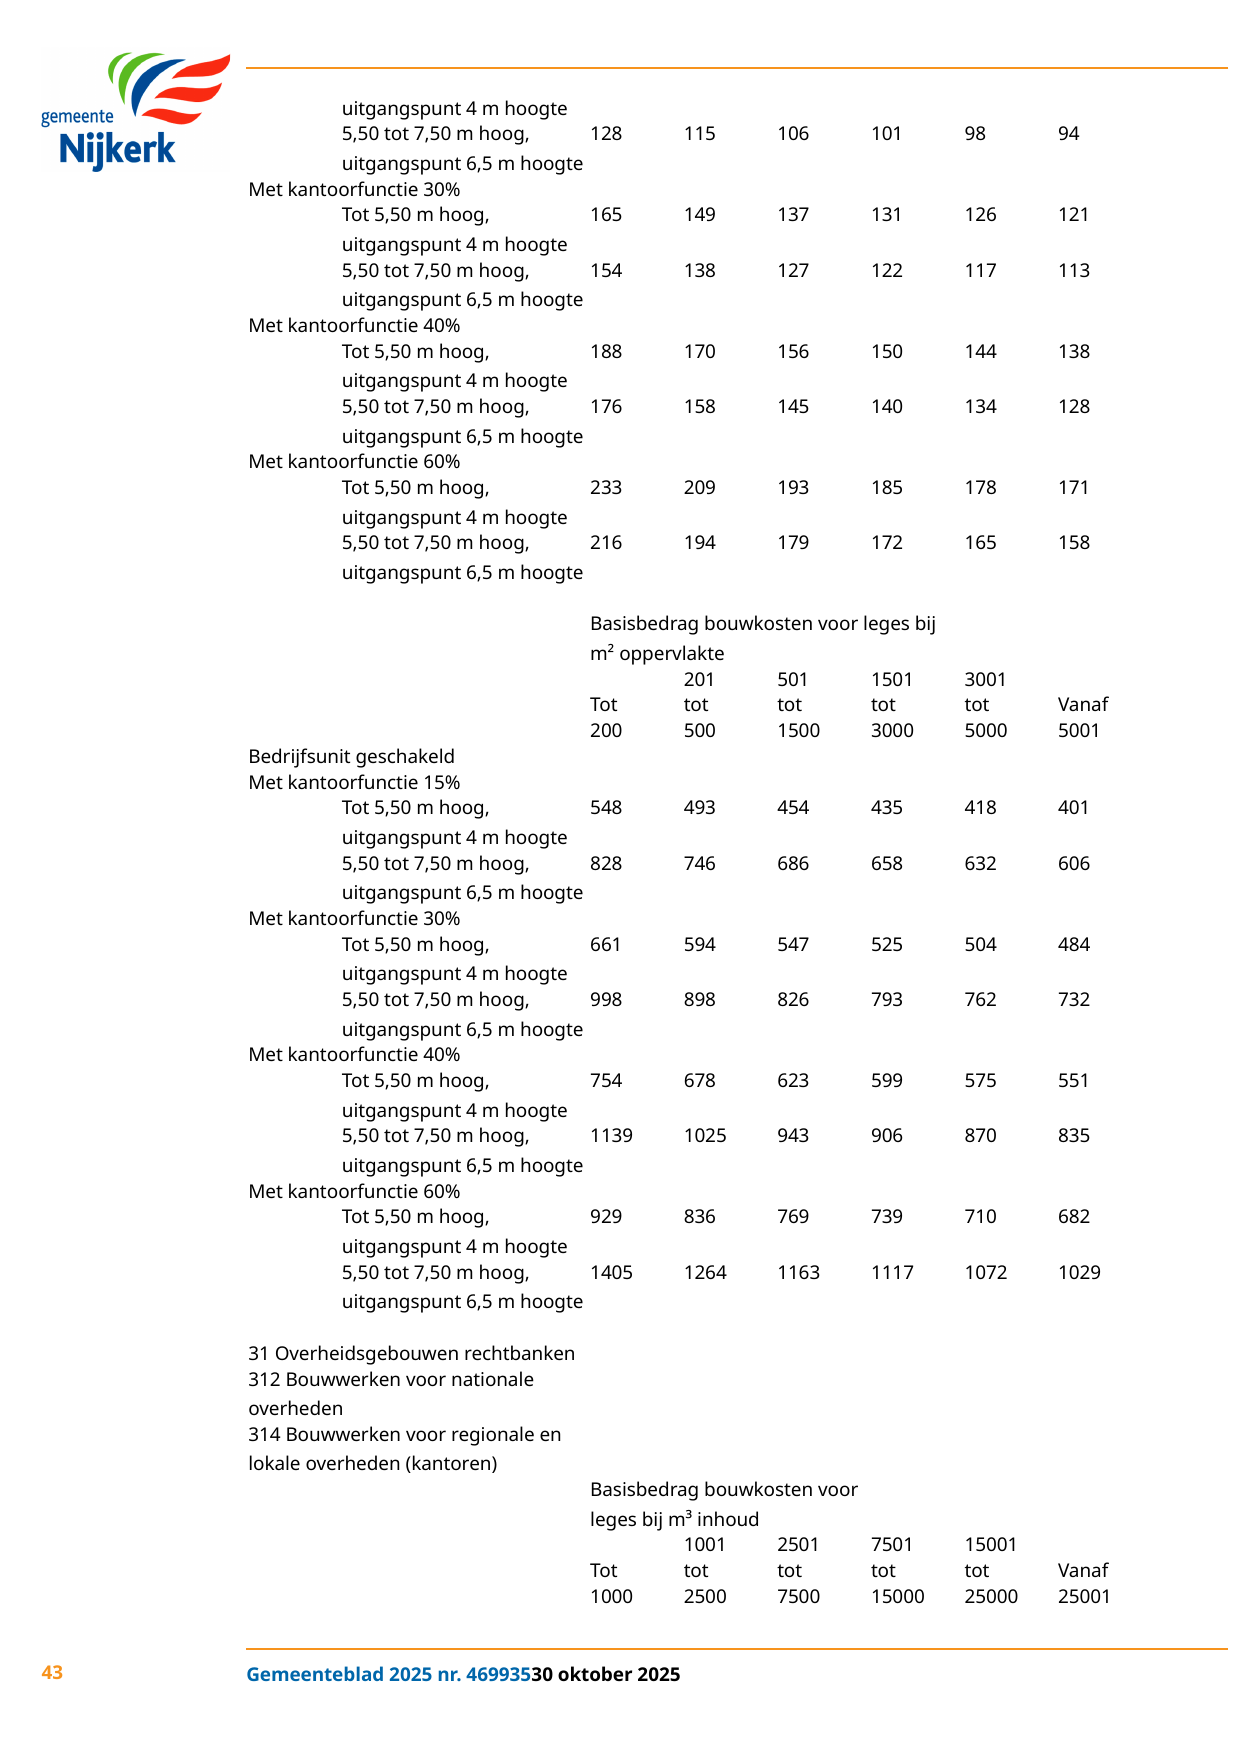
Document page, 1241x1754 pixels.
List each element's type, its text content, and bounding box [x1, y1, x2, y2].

table_cell [684, 769, 777, 794]
table_cell 658 [871, 850, 964, 905]
table_cell [684, 743, 777, 769]
table_cell [248, 338, 342, 393]
table_cell 1072 [964, 1259, 1058, 1314]
table_cell 233 [590, 474, 683, 529]
table_cell 678 [684, 1067, 777, 1123]
table_cell [871, 312, 964, 338]
table_cell [248, 393, 342, 448]
table_cell 575 [964, 1067, 1058, 1123]
table_cell 176 [590, 393, 683, 448]
table_cell 312 Bouwwerken voor nationale overheden [248, 1366, 590, 1421]
table_cell [342, 666, 590, 692]
table_cell [248, 795, 342, 850]
table_cell 1163 [777, 1259, 871, 1314]
table_cell [684, 95, 777, 121]
table_cell Vanaf [1058, 692, 1152, 717]
table_cell [684, 1314, 777, 1340]
table_cell [684, 1366, 777, 1421]
table_cell 150 [871, 338, 964, 393]
table_cell tot [777, 1558, 871, 1583]
table_cell [777, 1178, 871, 1204]
table_cell [1058, 1421, 1152, 1476]
table_cell [248, 666, 342, 692]
table_cell 1501 [871, 666, 964, 692]
table_cell tot [684, 692, 777, 717]
table_cell [1058, 666, 1152, 692]
table_cell [1058, 1532, 1152, 1557]
table_cell 686 [777, 850, 871, 905]
table_cell [248, 121, 342, 176]
table_cell [871, 769, 964, 794]
table_cell [871, 1178, 964, 1204]
table_cell [684, 449, 777, 474]
table_cell 145 [777, 393, 871, 448]
table_cell Tot [590, 692, 683, 717]
table_cell Tot 5,50 m hoog, uitgangspunt 4 m hoogte [342, 795, 590, 850]
table_cell 25000 [964, 1583, 1058, 1609]
table_cell [590, 666, 683, 692]
table_cell 7500 [777, 1583, 871, 1609]
table_cell [777, 769, 871, 794]
table_cell [1058, 1340, 1152, 1366]
table_cell 769 [777, 1204, 871, 1259]
table_cell 154 [590, 257, 683, 312]
table_cell [590, 1421, 683, 1476]
table_cell [248, 718, 342, 743]
table_cell [342, 611, 590, 666]
table_cell [590, 743, 683, 769]
table_cell uitgangspunt 4 m hoogte [342, 95, 590, 121]
table_cell [871, 1340, 964, 1366]
table_cell 493 [684, 795, 777, 850]
table_cell 25001 [1058, 1583, 1152, 1609]
table_cell [964, 95, 1058, 121]
table_cell 5,50 tot 7,50 m hoog, uitgangspunt 6,5 m hoogte [342, 1259, 590, 1314]
table_cell 106 [777, 121, 871, 176]
table_cell Met kantoorfunctie 60% [248, 449, 590, 474]
table_cell 158 [1058, 530, 1152, 585]
table_cell 525 [871, 931, 964, 986]
table_cell 178 [964, 474, 1058, 529]
table_cell [248, 986, 342, 1042]
table_cell [964, 1421, 1058, 1476]
table_cell 188 [590, 338, 683, 393]
table_cell Met kantoorfunctie 30% [248, 905, 590, 931]
table_cell [964, 1042, 1058, 1067]
table_cell 835 [1058, 1123, 1152, 1178]
table_cell 5001 [1058, 718, 1152, 743]
table_cell 122 [871, 257, 964, 312]
table_cell [590, 1532, 683, 1557]
table_cell tot [964, 1558, 1058, 1583]
table_cell Vanaf [1058, 1558, 1152, 1583]
table_cell [590, 449, 683, 474]
table_cell 484 [1058, 931, 1152, 986]
table_cell [964, 1178, 1058, 1204]
table_cell 144 [964, 338, 1058, 393]
table_cell [248, 1558, 342, 1583]
table_cell 943 [777, 1123, 871, 1178]
table_cell [1058, 1178, 1152, 1204]
table_cell 101 [871, 121, 964, 176]
table_cell 200 [590, 718, 683, 743]
table_cell 140 [871, 393, 964, 448]
table_cell [248, 611, 342, 666]
table_cell [777, 585, 871, 611]
table_cell 929 [590, 1204, 683, 1259]
table_cell [777, 1366, 871, 1421]
table_cell 623 [777, 1067, 871, 1123]
table_cell 732 [1058, 986, 1152, 1042]
table_cell [1058, 1314, 1152, 1340]
table_cell [590, 95, 683, 121]
table_cell [1058, 312, 1152, 338]
table_cell 998 [590, 986, 683, 1042]
picture [41, 47, 231, 172]
table_cell [871, 905, 964, 931]
table_cell tot [871, 692, 964, 717]
table_cell [964, 1314, 1058, 1340]
table_cell 826 [777, 986, 871, 1042]
table_cell [590, 1366, 683, 1421]
table_cell 500 [684, 718, 777, 743]
table_cell tot [777, 692, 871, 717]
table_cell [871, 449, 964, 474]
table_cell 870 [964, 1123, 1058, 1178]
table_cell [964, 611, 1058, 666]
table_cell 454 [777, 795, 871, 850]
table_cell [777, 905, 871, 931]
table_cell 661 [590, 931, 683, 986]
table_cell [684, 585, 777, 611]
table_cell [871, 176, 964, 202]
table_cell [342, 1532, 590, 1557]
table_cell 547 [777, 931, 871, 986]
table_cell 2500 [684, 1583, 777, 1609]
table_cell [964, 176, 1058, 202]
table_cell [964, 1340, 1058, 1366]
table_cell 2501 [777, 1532, 871, 1557]
table_cell 216 [590, 530, 683, 585]
table_cell [777, 743, 871, 769]
table_cell tot [684, 1558, 777, 1583]
table_cell [590, 312, 683, 338]
table_cell [1058, 449, 1152, 474]
table_cell [248, 931, 342, 986]
table_cell [248, 585, 342, 611]
table_cell [684, 1340, 777, 1366]
table_cell Tot 5,50 m hoog, uitgangspunt 4 m hoogte [342, 931, 590, 986]
table_cell [871, 1476, 964, 1532]
table_cell 5,50 tot 7,50 m hoog, uitgangspunt 6,5 m hoogte [342, 1123, 590, 1178]
table_cell [248, 202, 342, 257]
table_cell [248, 1204, 342, 1259]
table_cell [871, 1421, 964, 1476]
table_cell [964, 1476, 1058, 1532]
table_cell 193 [777, 474, 871, 529]
table_cell [1058, 1366, 1152, 1421]
table_cell [777, 176, 871, 202]
table_cell [777, 95, 871, 121]
table_cell 1025 [684, 1123, 777, 1178]
table_cell [684, 905, 777, 931]
table_cell 138 [684, 257, 777, 312]
table_cell 5,50 tot 7,50 m hoog, uitgangspunt 6,5 m hoogte [342, 986, 590, 1042]
table_cell 172 [871, 530, 964, 585]
table_cell 435 [871, 795, 964, 850]
table_cell [248, 692, 342, 717]
table_cell [342, 1558, 590, 1583]
table_cell 117 [964, 257, 1058, 312]
table_cell [342, 1476, 590, 1532]
table_cell [684, 1042, 777, 1067]
table_cell [1058, 743, 1152, 769]
table_cell 1500 [777, 718, 871, 743]
table_cell [684, 1421, 777, 1476]
table_cell [248, 474, 342, 529]
table_cell 194 [684, 530, 777, 585]
table_cell 98 [964, 121, 1058, 176]
table_cell [248, 1532, 342, 1557]
table_cell [248, 1583, 342, 1609]
table_cell [684, 1178, 777, 1204]
table_cell [871, 743, 964, 769]
table_cell [777, 1314, 871, 1340]
table_cell 828 [590, 850, 683, 905]
table_cell Basisbedrag bouwkosten voor leges bij m³ inhoud [590, 1476, 871, 1532]
table_cell 754 [590, 1067, 683, 1123]
table_cell [590, 176, 683, 202]
table_cell 165 [964, 530, 1058, 585]
table_cell 501 [777, 666, 871, 692]
table_cell [964, 312, 1058, 338]
table_cell 1117 [871, 1259, 964, 1314]
table_cell [777, 1042, 871, 1067]
table_cell 548 [590, 795, 683, 850]
table_cell [684, 312, 777, 338]
table_cell [590, 1340, 683, 1366]
table_cell 94 [1058, 121, 1152, 176]
table_cell 127 [777, 257, 871, 312]
table_cell [684, 176, 777, 202]
table_cell Tot 5,50 m hoog, uitgangspunt 4 m hoogte [342, 1067, 590, 1123]
table_cell tot [964, 692, 1058, 717]
table_cell Basisbedrag bouwkosten voor leges bij m² oppervlakte [590, 611, 964, 666]
table_cell 138 [1058, 338, 1152, 393]
table_cell [590, 905, 683, 931]
table_cell [590, 1042, 683, 1067]
table_cell 5,50 tot 7,50 m hoog, uitgangspunt 6,5 m hoogte [342, 530, 590, 585]
table_cell 115 [684, 121, 777, 176]
table_cell 1001 [684, 1532, 777, 1557]
table_cell [248, 1123, 342, 1178]
table_cell [1058, 95, 1152, 121]
table_cell [342, 692, 590, 717]
table_cell [964, 1366, 1058, 1421]
table_cell 156 [777, 338, 871, 393]
table_cell 5,50 tot 7,50 m hoog, uitgangspunt 6,5 m hoogte [342, 257, 590, 312]
table_cell [1058, 905, 1152, 931]
table_cell [964, 449, 1058, 474]
table_cell [964, 905, 1058, 931]
table_cell 599 [871, 1067, 964, 1123]
table_cell [248, 95, 342, 121]
table_cell 1264 [684, 1259, 777, 1314]
table_cell Met kantoorfunctie 60% [248, 1178, 590, 1204]
table_cell Met kantoorfunctie 15% [248, 769, 590, 794]
table_cell [590, 1178, 683, 1204]
table_cell 1139 [590, 1123, 683, 1178]
table_cell 632 [964, 850, 1058, 905]
table_cell [777, 312, 871, 338]
table_cell 401 [1058, 795, 1152, 850]
table_cell 15001 [964, 1532, 1058, 1557]
table_cell Met kantoorfunctie 30% [248, 176, 590, 202]
table_cell 126 [964, 202, 1058, 257]
table_cell 171 [1058, 474, 1152, 529]
table_cell 5,50 tot 7,50 m hoog, uitgangspunt 6,5 m hoogte [342, 850, 590, 905]
table_cell [1058, 769, 1152, 794]
table_cell 898 [684, 986, 777, 1042]
table_cell 551 [1058, 1067, 1152, 1123]
table_cell [777, 449, 871, 474]
table_cell [1058, 585, 1152, 611]
table_cell 179 [777, 530, 871, 585]
table_cell [248, 1067, 342, 1123]
table_cell 121 [1058, 202, 1152, 257]
table_cell [777, 1340, 871, 1366]
table_cell 209 [684, 474, 777, 529]
table_cell [590, 1314, 683, 1340]
table_cell [1058, 611, 1152, 666]
table_cell 594 [684, 931, 777, 986]
table_cell 793 [871, 986, 964, 1042]
table_cell 504 [964, 931, 1058, 986]
table_cell Tot 5,50 m hoog, uitgangspunt 4 m hoogte [342, 1204, 590, 1259]
table_cell 31 Overheidsgebouwen rechtbanken [248, 1340, 590, 1366]
table_cell Tot 5,50 m hoog, uitgangspunt 4 m hoogte [342, 202, 590, 257]
table_cell [871, 95, 964, 121]
table_cell [248, 1314, 342, 1340]
table_cell 606 [1058, 850, 1152, 905]
table_cell 1405 [590, 1259, 683, 1314]
table_cell 710 [964, 1204, 1058, 1259]
table_cell [342, 718, 590, 743]
table_cell 3001 [964, 666, 1058, 692]
table_cell [590, 769, 683, 794]
table_cell [964, 743, 1058, 769]
table_cell 314 Bouwwerken voor regionale en lokale overheden (kantoren) [248, 1421, 590, 1476]
table_cell 1029 [1058, 1259, 1152, 1314]
table_cell 158 [684, 393, 777, 448]
table_cell [248, 257, 342, 312]
table_cell 185 [871, 474, 964, 529]
table_cell 128 [590, 121, 683, 176]
table_cell 134 [964, 393, 1058, 448]
table_cell 149 [684, 202, 777, 257]
table_cell 15000 [871, 1583, 964, 1609]
table_cell [1058, 1042, 1152, 1067]
table_cell [1058, 1476, 1152, 1532]
table_cell 682 [1058, 1204, 1152, 1259]
table_cell 7501 [871, 1532, 964, 1557]
table_cell Met kantoorfunctie 40% [248, 312, 590, 338]
table_cell 113 [1058, 257, 1152, 312]
table_cell [248, 1476, 342, 1532]
table_cell [248, 530, 342, 585]
table_cell 1000 [590, 1583, 683, 1609]
table_cell 746 [684, 850, 777, 905]
table_cell Tot [590, 1558, 683, 1583]
table_cell [777, 1421, 871, 1476]
table_cell [871, 1314, 964, 1340]
table_cell tot [871, 1558, 964, 1583]
table_cell [342, 1314, 590, 1340]
table_cell 762 [964, 986, 1058, 1042]
table_cell Tot 5,50 m hoog, uitgangspunt 4 m hoogte [342, 474, 590, 529]
table_cell 3000 [871, 718, 964, 743]
table_cell Met kantoorfunctie 40% [248, 1042, 590, 1067]
table_cell 5,50 tot 7,50 m hoog, uitgangspunt 6,5 m hoogte [342, 393, 590, 448]
table_cell 418 [964, 795, 1058, 850]
table_cell [342, 1583, 590, 1609]
table_cell Tot 5,50 m hoog, uitgangspunt 4 m hoogte [342, 338, 590, 393]
table_cell 170 [684, 338, 777, 393]
table_cell 165 [590, 202, 683, 257]
table_cell 836 [684, 1204, 777, 1259]
table_cell [964, 585, 1058, 611]
table_cell [248, 850, 342, 905]
table_cell [342, 585, 590, 611]
table_cell 5000 [964, 718, 1058, 743]
table_cell 128 [1058, 393, 1152, 448]
table_cell [1058, 176, 1152, 202]
table_cell Bedrijfsunit geschakeld [248, 743, 590, 769]
table_cell [248, 1259, 342, 1314]
table_cell [964, 769, 1058, 794]
table_cell 131 [871, 202, 964, 257]
table_cell 137 [777, 202, 871, 257]
table_cell 739 [871, 1204, 964, 1259]
table_cell 906 [871, 1123, 964, 1178]
table_cell [871, 585, 964, 611]
table_cell 5,50 tot 7,50 m hoog, uitgangspunt 6,5 m hoogte [342, 121, 590, 176]
table_cell [590, 585, 683, 611]
table_cell 201 [684, 666, 777, 692]
table_cell [871, 1366, 964, 1421]
table_cell [871, 1042, 964, 1067]
